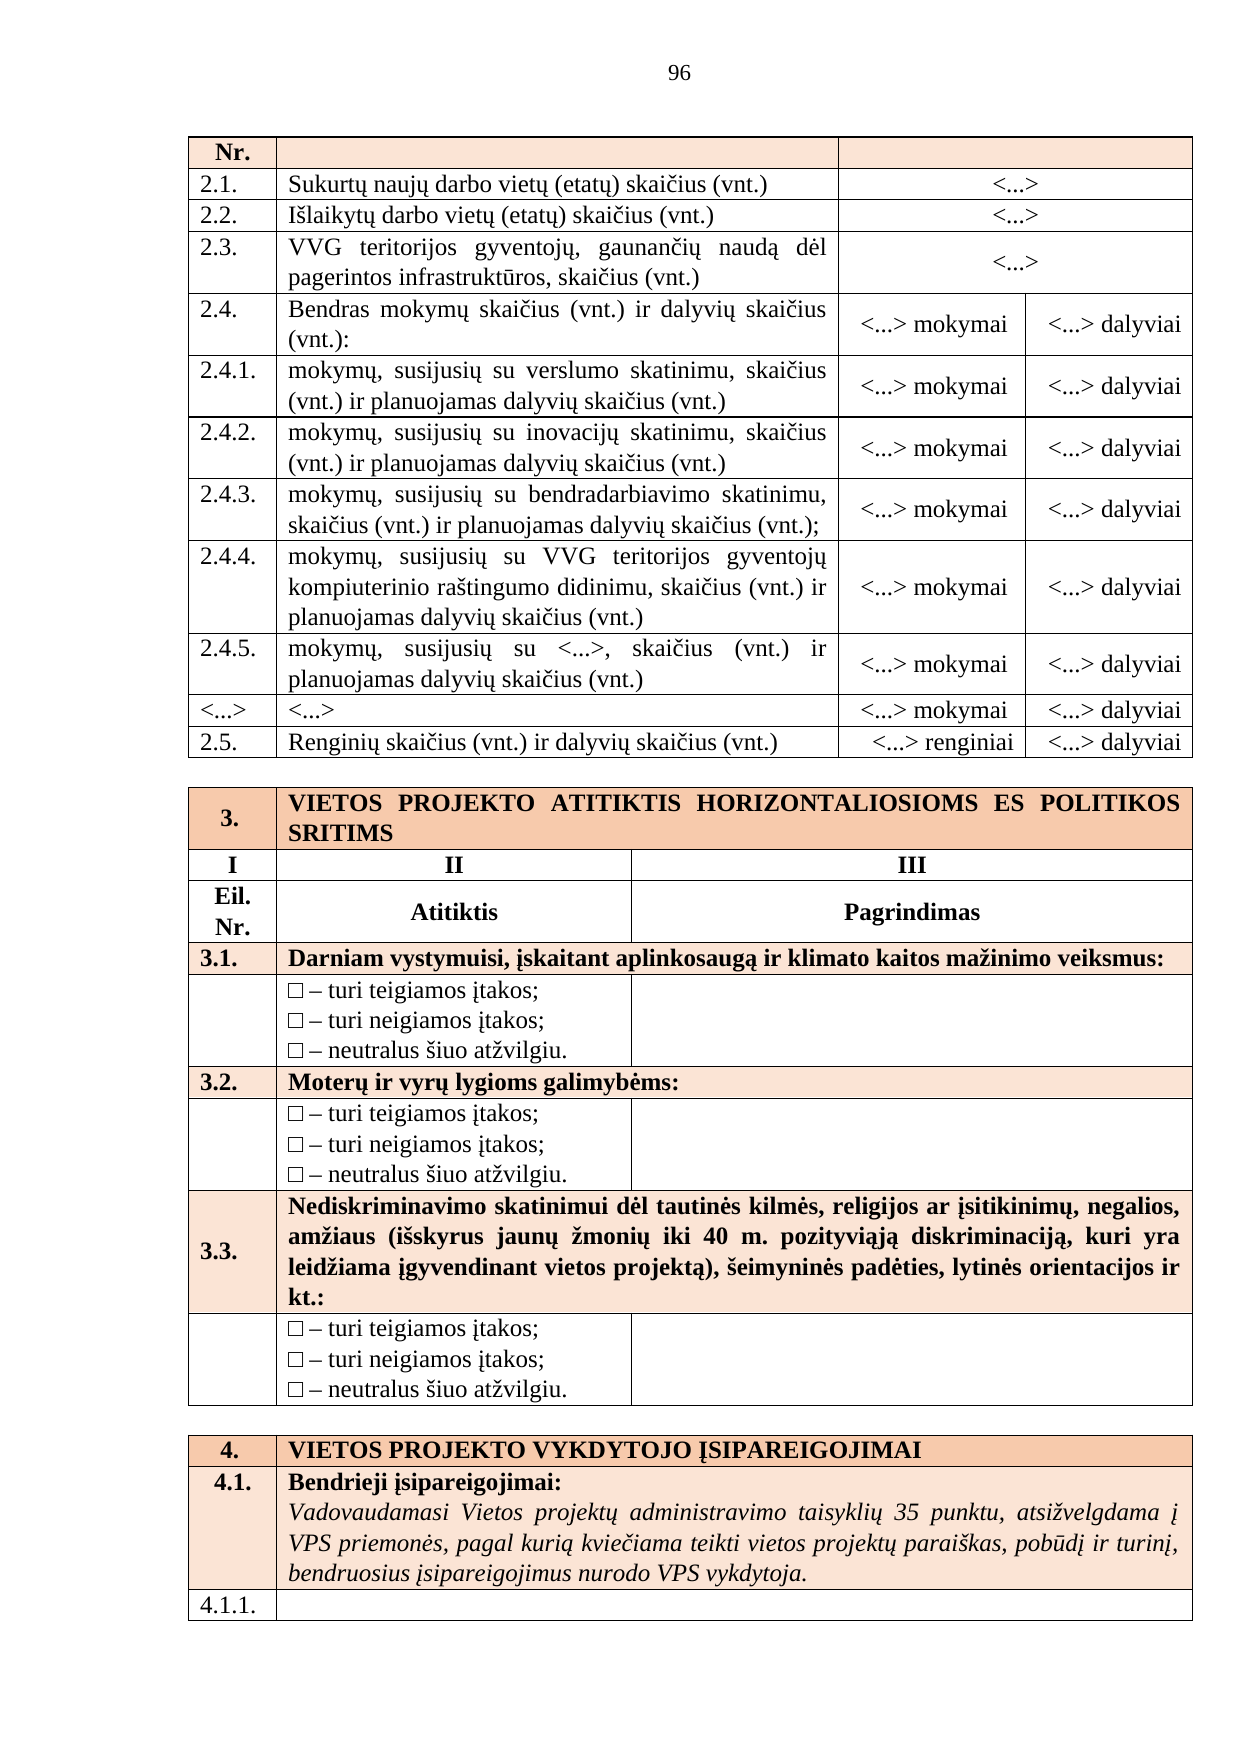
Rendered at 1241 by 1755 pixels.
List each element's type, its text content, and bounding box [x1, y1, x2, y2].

table_cell <...> mokymai [839, 479, 1025, 540]
table_cell [277, 1590, 1192, 1620]
table_cell Bendras mokymų skaičius (vnt.) ir dalyvių skaičius (vnt.): [277, 294, 838, 354]
table_cell Moterų ir vyrų lygioms galimybėms: [277, 1067, 1192, 1097]
table_cell 3.1. [189, 943, 276, 974]
table_cell [632, 1314, 1192, 1405]
table_cell 3.3. [189, 1191, 276, 1312]
table_cell 2.4.2. [189, 418, 276, 478]
table_cell <...> dalyviai [1026, 695, 1192, 726]
table_cell Nr. [189, 138, 276, 168]
table_cell I [189, 850, 276, 880]
table_cell Pagrindimas [632, 881, 1192, 942]
table_cell 2.4. [189, 294, 276, 354]
table_cell 3.2. [189, 1067, 276, 1097]
table_cell Eil. Nr. [189, 881, 276, 942]
table_cell □ – turi teigiamos įtakos; □ – turi neigiamos įtakos; □ – neutralus šiuo atžvilgiu. [277, 1099, 631, 1190]
table_cell <...> dalyviai [1026, 727, 1192, 757]
table_cell mokymų, susijusių su bendradarbiavimo skatinimu, skaičius (vnt.) ir planuojamas dalyvių skaičius (vnt.); [277, 479, 838, 540]
table_cell <...> dalyviai [1026, 294, 1192, 354]
table_cell [839, 138, 1192, 168]
table_cell III [632, 850, 1192, 880]
table_cell <...> [839, 169, 1192, 199]
table_header 3. [189, 788, 276, 849]
table_cell 2.3. [189, 232, 276, 293]
table_cell 2.4.5. [189, 634, 276, 694]
table_cell <...> mokymai [839, 634, 1025, 694]
table_cell 2.4.4. [189, 541, 276, 632]
table_cell <...> mokymai [839, 418, 1025, 478]
table_cell 4.1. [189, 1467, 276, 1589]
table_cell <...> dalyviai [1026, 418, 1192, 478]
table_cell Bendrieji įsipareigojimai: Vadovaudamasi Vietos projektų administravimo taisyklių 35 punktu, atsižvelgdama į VPS priemonės, pagal kurią kviečiama teikti vietos projektų paraiškas, pobūdį ir turinį, bendruosius įsipareigojimus nurodo VPS vykdytoja. [277, 1467, 1192, 1589]
table_cell □ – turi teigiamos įtakos; □ – turi neigiamos įtakos; □ – neutralus šiuo atžvilgiu. [277, 975, 631, 1066]
table_cell mokymų, susijusių su verslumo skatinimu, skaičius (vnt.) ir planuojamas dalyvių skaičius (vnt.) [277, 356, 838, 416]
table_cell <...> mokymai [839, 294, 1025, 354]
table_cell Atitiktis [277, 881, 631, 942]
table_header VIETOS PROJEKTO ATITIKTIS HORIZONTALIOSIOMS ES POLITIKOS SRITIMS [277, 788, 1192, 849]
table_cell <...> dalyviai [1026, 541, 1192, 632]
table_cell 2.2. [189, 200, 276, 231]
table_cell <...> dalyviai [1026, 634, 1192, 694]
table_cell [632, 975, 1192, 1066]
table_cell [277, 138, 838, 168]
table_cell [189, 975, 276, 1066]
table_cell 2.5. [189, 727, 276, 757]
table_header 4. [189, 1436, 276, 1466]
table_cell mokymų, susijusių su inovacijų skatinimu, skaičius (vnt.) ir planuojamas dalyvių skaičius (vnt.) [277, 418, 838, 478]
table_cell <...> [189, 695, 276, 726]
table_cell VVG teritorijos gyventojų, gaunančių naudą dėl pagerintos infrastruktūros, skaičius (vnt.) [277, 232, 838, 293]
table_cell [189, 1099, 276, 1190]
table_cell II [277, 850, 631, 880]
table_header VIETOS PROJEKTO VYKDYTOJO ĮSIPAREIGOJIMAI [277, 1436, 1192, 1466]
table_cell [189, 1314, 276, 1405]
table_cell <...> dalyviai [1026, 356, 1192, 416]
table_cell □ – turi teigiamos įtakos; □ – turi neigiamos įtakos; □ – neutralus šiuo atžvilgiu. [277, 1314, 631, 1405]
table_cell Išlaikytų darbo vietų (etatų) skaičius (vnt.) [277, 200, 838, 231]
table_cell <...> mokymai [839, 356, 1025, 416]
table_cell Darniam vystymuisi, įskaitant aplinkosaugą ir klimato kaitos mažinimo veiksmus: [277, 943, 1192, 974]
table_cell <...> [839, 200, 1192, 231]
table_cell 2.4.1. [189, 356, 276, 416]
table_cell mokymų, susijusių su VVG teritorijos gyventojų kompiuterinio raštingumo didinimu, skaičius (vnt.) ir planuojamas dalyvių skaičius (vnt.) [277, 541, 838, 632]
table_cell 2.1. [189, 169, 276, 199]
table_cell 4.1.1. [189, 1590, 276, 1620]
table_cell mokymų, susijusių su <...>, skaičius (vnt.) ir planuojamas dalyvių skaičius (vnt.) [277, 634, 838, 694]
table_cell <...> mokymai [839, 695, 1025, 726]
table_cell Renginių skaičius (vnt.) ir dalyvių skaičius (vnt.) [277, 727, 838, 757]
table_cell <...> dalyviai [1026, 479, 1192, 540]
table_cell 2.4.3. [189, 479, 276, 540]
table_cell Sukurtų naujų darbo vietų (etatų) skaičius (vnt.) [277, 169, 838, 199]
table_cell <...> [277, 695, 838, 726]
table_cell <...> mokymai [839, 541, 1025, 632]
table_cell <...> renginiai [839, 727, 1025, 757]
table_cell <...> [839, 232, 1192, 293]
table_cell [632, 1099, 1192, 1190]
table_cell Nediskriminavimo skatinimui dėl tautinės kilmės, religijos ar įsitikinimų, negalios, amžiaus (išskyrus jaunų žmonių iki 40 m. pozityviąją diskriminaciją, kuri yra leidžiama įgyvendinant vietos projektą), šeimyninės padėties, lytinės orientacijos ir kt.: [277, 1191, 1192, 1312]
